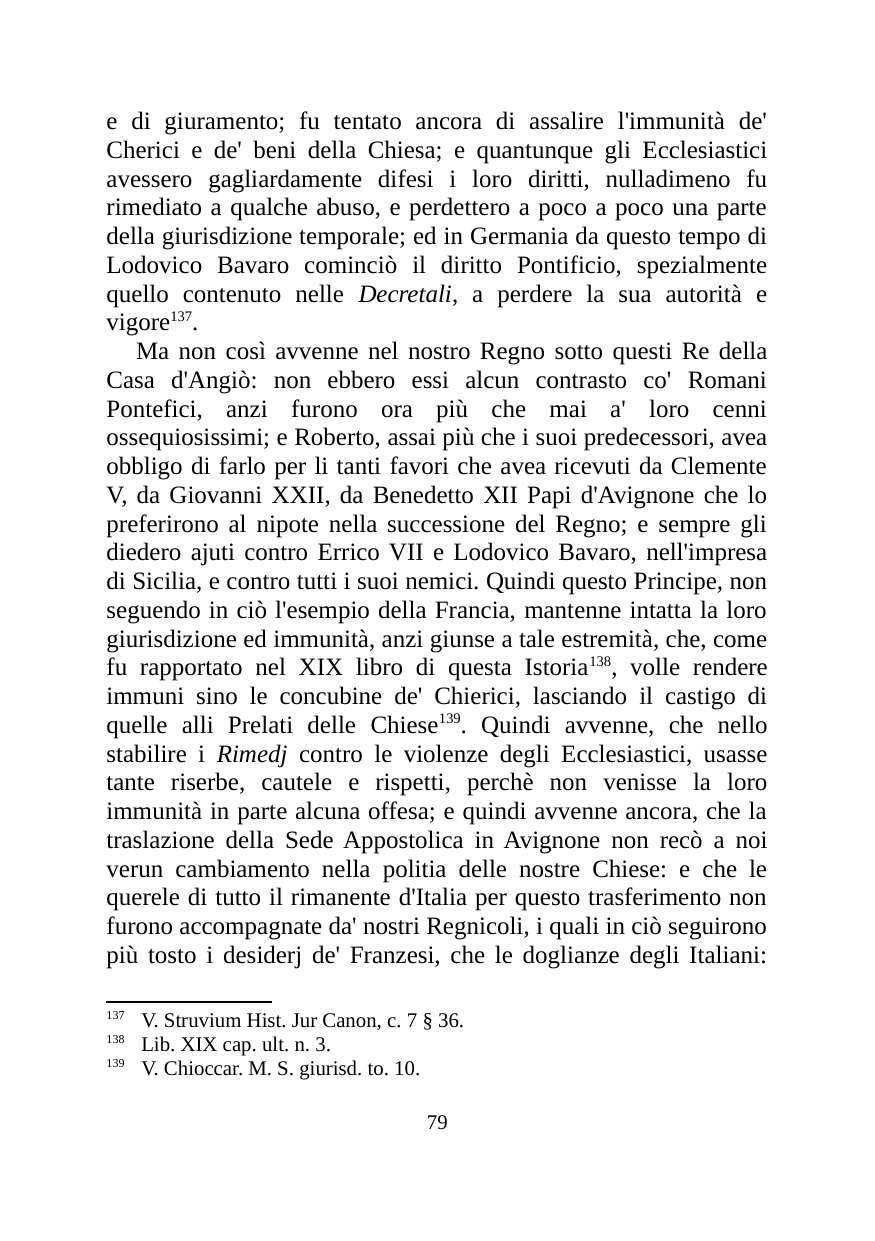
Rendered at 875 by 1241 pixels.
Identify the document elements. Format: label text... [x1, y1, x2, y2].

text V. Chioccar. M. S. giurisd. to. 10. [106, 1056, 768, 1080]
text e di giuramento; fu tentato ancora di assalire l'immunità de' Cherici e de' beni della Chiesa; e quantunque gli Ecclesiastici avessero gagliardamente difesi i loro diritti, nulladimeno fu rimediato a qualche abuso, e perdettero a poco a poco una parte della giurisdizione temporale; ed in Germania da questo tempo di Lodovico Bavaro cominciò il diritto Pontificio, spezialmente quello contenuto nelle Decretali, a perdere la sua autorità e vigore. [106, 106, 768, 336]
text Ma non così avvenne nel nostro Regno sotto questi Re della Casa d'Angiò: non ebbero essi alcun contrasto co' Romani Pontefici, anzi furono ora più che mai a' loro cenni ossequiosissimi; e Roberto, assai più che i suoi predecessori, avea obbligo di farlo per li tanti favori che avea ricevuti da Clemente V, da Giovanni XXII, da Benedetto XII Papi d'Avignone che lo preferirono al nipote nella successione del Regno; e sempre gli diedero ajuti contro Errico VII e Lodovico Bavaro, nell'impresa di Sicilia, e contro tutti i suoi nemici. Quindi questo Principe, non seguendo in ciò l'esempio della Francia, mantenne intatta la loro giurisdizione ed immunità, anzi giunse a tale estremità, che, come fu rapportato nel XIX libro di questa Istoria, volle rendere immuni sino le concubine de' Chierici, lasciando il castigo di quelle alli Prelati delle Chiese. Quindi avvenne, che nello stabilire i Rimedj contro le violenze degli Ecclesiastici, usasse tante riserbe, cautele e rispetti, perchè non venisse la loro immunità in parte alcuna offesa; e quindi avvenne ancora, che la traslazione della Sede Appostolica in Avignone non recò a noi verun cambiamento nella politia delle nostre Chiese: e che le querele di tutto il rimanente d'Italia per questo trasferimento non furono accompagnate da' nostri Regnicoli, i quali in ciò seguirono più tosto i desiderj de' Franzesi, che le doglianze degli Italiani: [106, 336, 768, 969]
text Lib. XIX cap. ult. n. 3. [106, 1032, 768, 1056]
text V. Struvium Hist. Jur Canon, c. 7 § 36. [106, 1008, 768, 1032]
